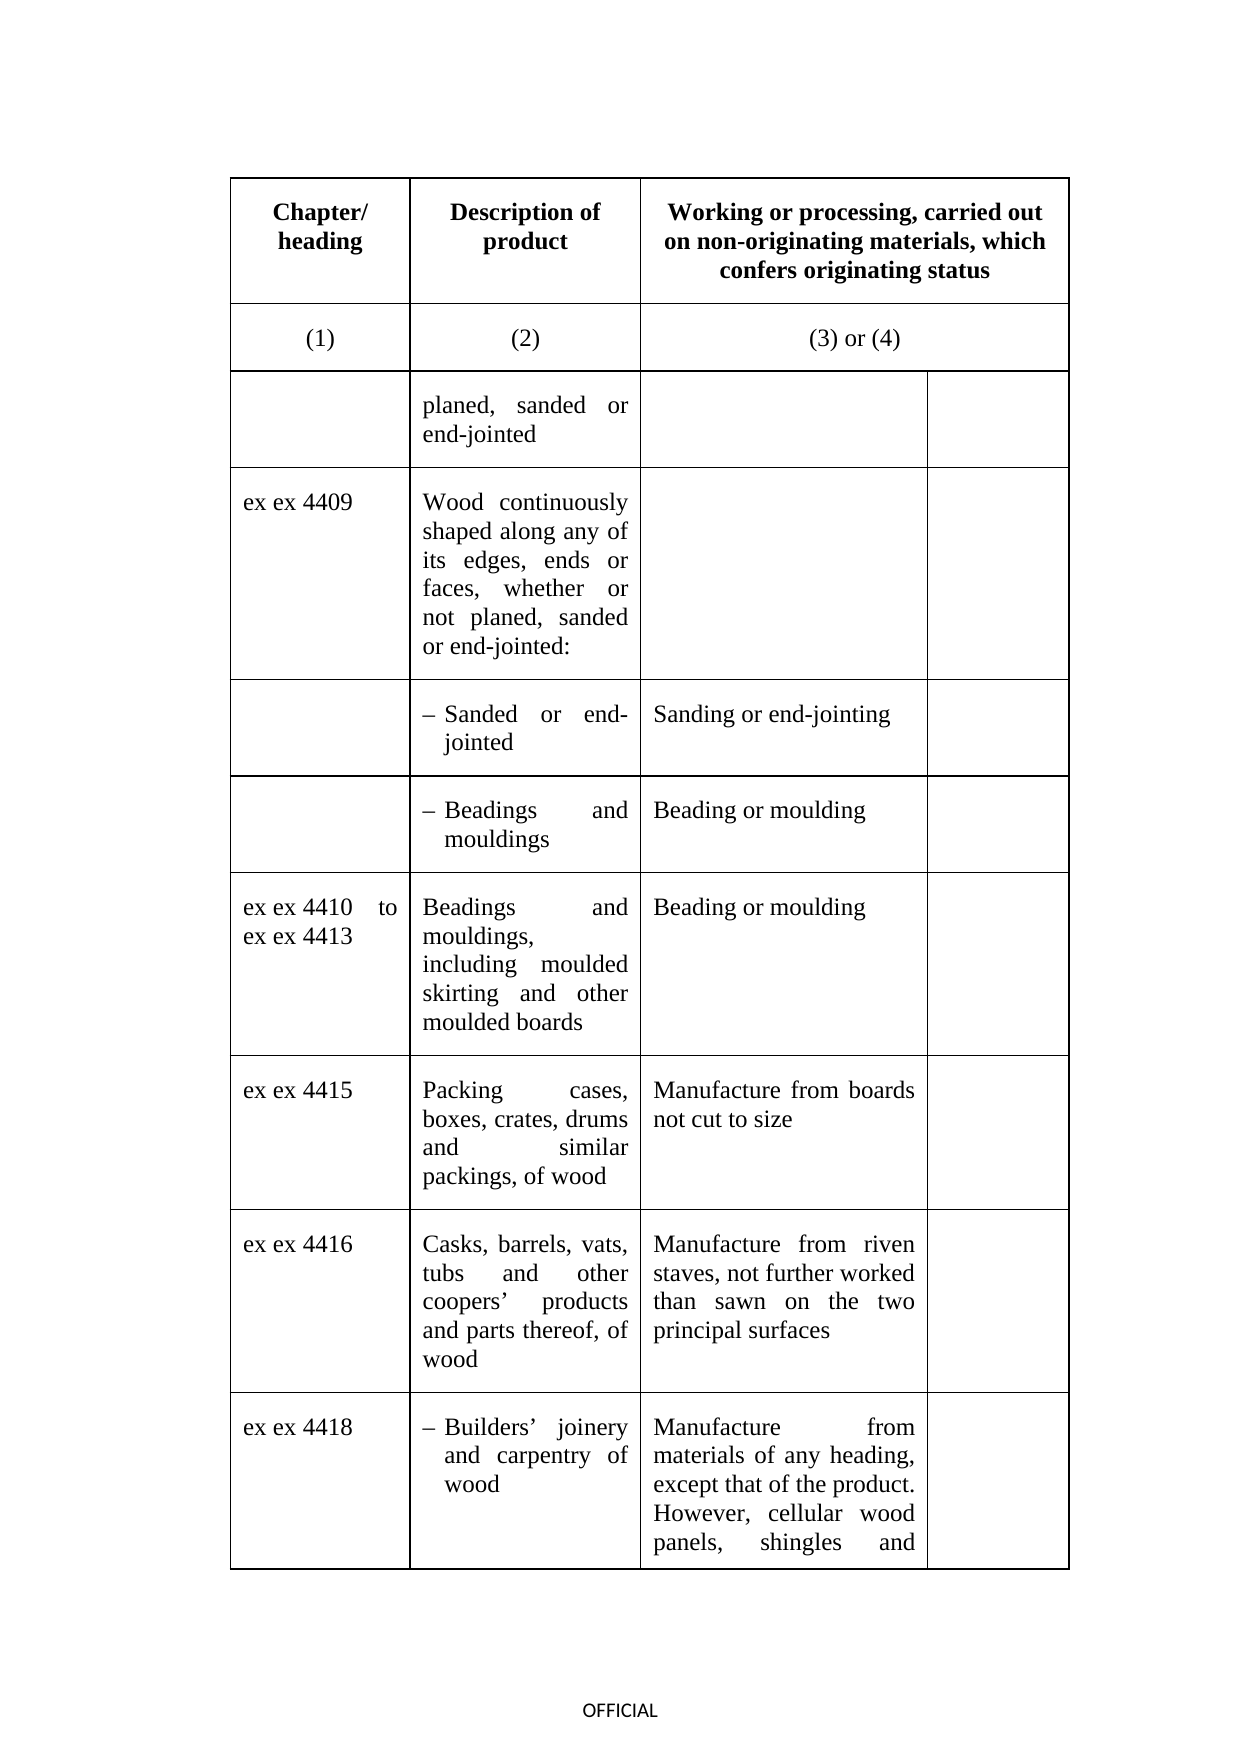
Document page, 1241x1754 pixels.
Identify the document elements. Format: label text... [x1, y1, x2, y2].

table_cell Beadings and mouldings, including moulded skirting and other moulded boards [411, 873, 640, 1054]
table_cell [928, 777, 1068, 872]
table_cell (2) [411, 304, 640, 370]
table_cell [928, 1393, 1068, 1568]
table_cell [928, 680, 1068, 775]
table_cell Beading or moulding [641, 777, 927, 872]
table_cell [411, 680, 640, 775]
table_cell [231, 680, 409, 775]
table_header Sanded or end-jointed [444, 693, 628, 762]
table_header Description of product [411, 179, 640, 302]
table_cell Wood continuously shaped along any of its edges, ends or faces, whether or not planed, sanded or end-jointed: [411, 468, 640, 678]
table_header – [423, 1406, 444, 1504]
table_cell Manufacture from materials of any heading, except that of the product. However, cellular wood panels, shingles and [641, 1393, 927, 1568]
table_header Builders’ joinery and carpentry of wood [444, 1406, 628, 1504]
table_cell [641, 468, 927, 678]
table_cell [411, 1393, 640, 1568]
table_header Working or processing, carried out on non-originating materials, which confers originating status [641, 179, 1068, 302]
table_cell Casks, barrels, vats, tubs and other coopers’ products and parts thereof, of wood [411, 1210, 640, 1391]
table_cell Packing cases, boxes, crates, drums and similar packings, of wood [411, 1056, 640, 1209]
table_cell Manufacture from boards not cut to size [641, 1056, 927, 1209]
table_cell ex ex 4415 [231, 1056, 409, 1209]
table_cell ex ex 4409 [231, 468, 409, 678]
table_cell [928, 873, 1068, 1054]
table_cell ex ex 4418 [231, 1393, 409, 1568]
table_cell ex ex 4410 to ex ex 4413 [231, 873, 409, 1054]
table_cell Beading or moulding [641, 873, 927, 1054]
table_cell [231, 372, 409, 467]
table_cell [928, 1056, 1068, 1209]
table_cell (3) or (4) [641, 304, 1068, 370]
table_cell [928, 372, 1068, 467]
table_cell [928, 1210, 1068, 1391]
table_header – [423, 789, 444, 859]
table_cell planed, sanded or end-jointed [411, 372, 640, 467]
table_cell ex ex 4416 [231, 1210, 409, 1391]
table_cell [411, 777, 640, 872]
table_cell (1) [231, 304, 409, 370]
table_cell [231, 777, 409, 872]
table_cell Sanding or end-jointing [641, 680, 927, 775]
table_cell [928, 468, 1068, 678]
table_cell [641, 372, 927, 467]
table_header – [423, 693, 444, 762]
table_header Beadings and mouldings [444, 789, 628, 859]
table_cell Manufacture from riven staves, not further worked than sawn on the two principal surfaces [641, 1210, 927, 1391]
table_header Chapter/ heading [231, 179, 409, 302]
